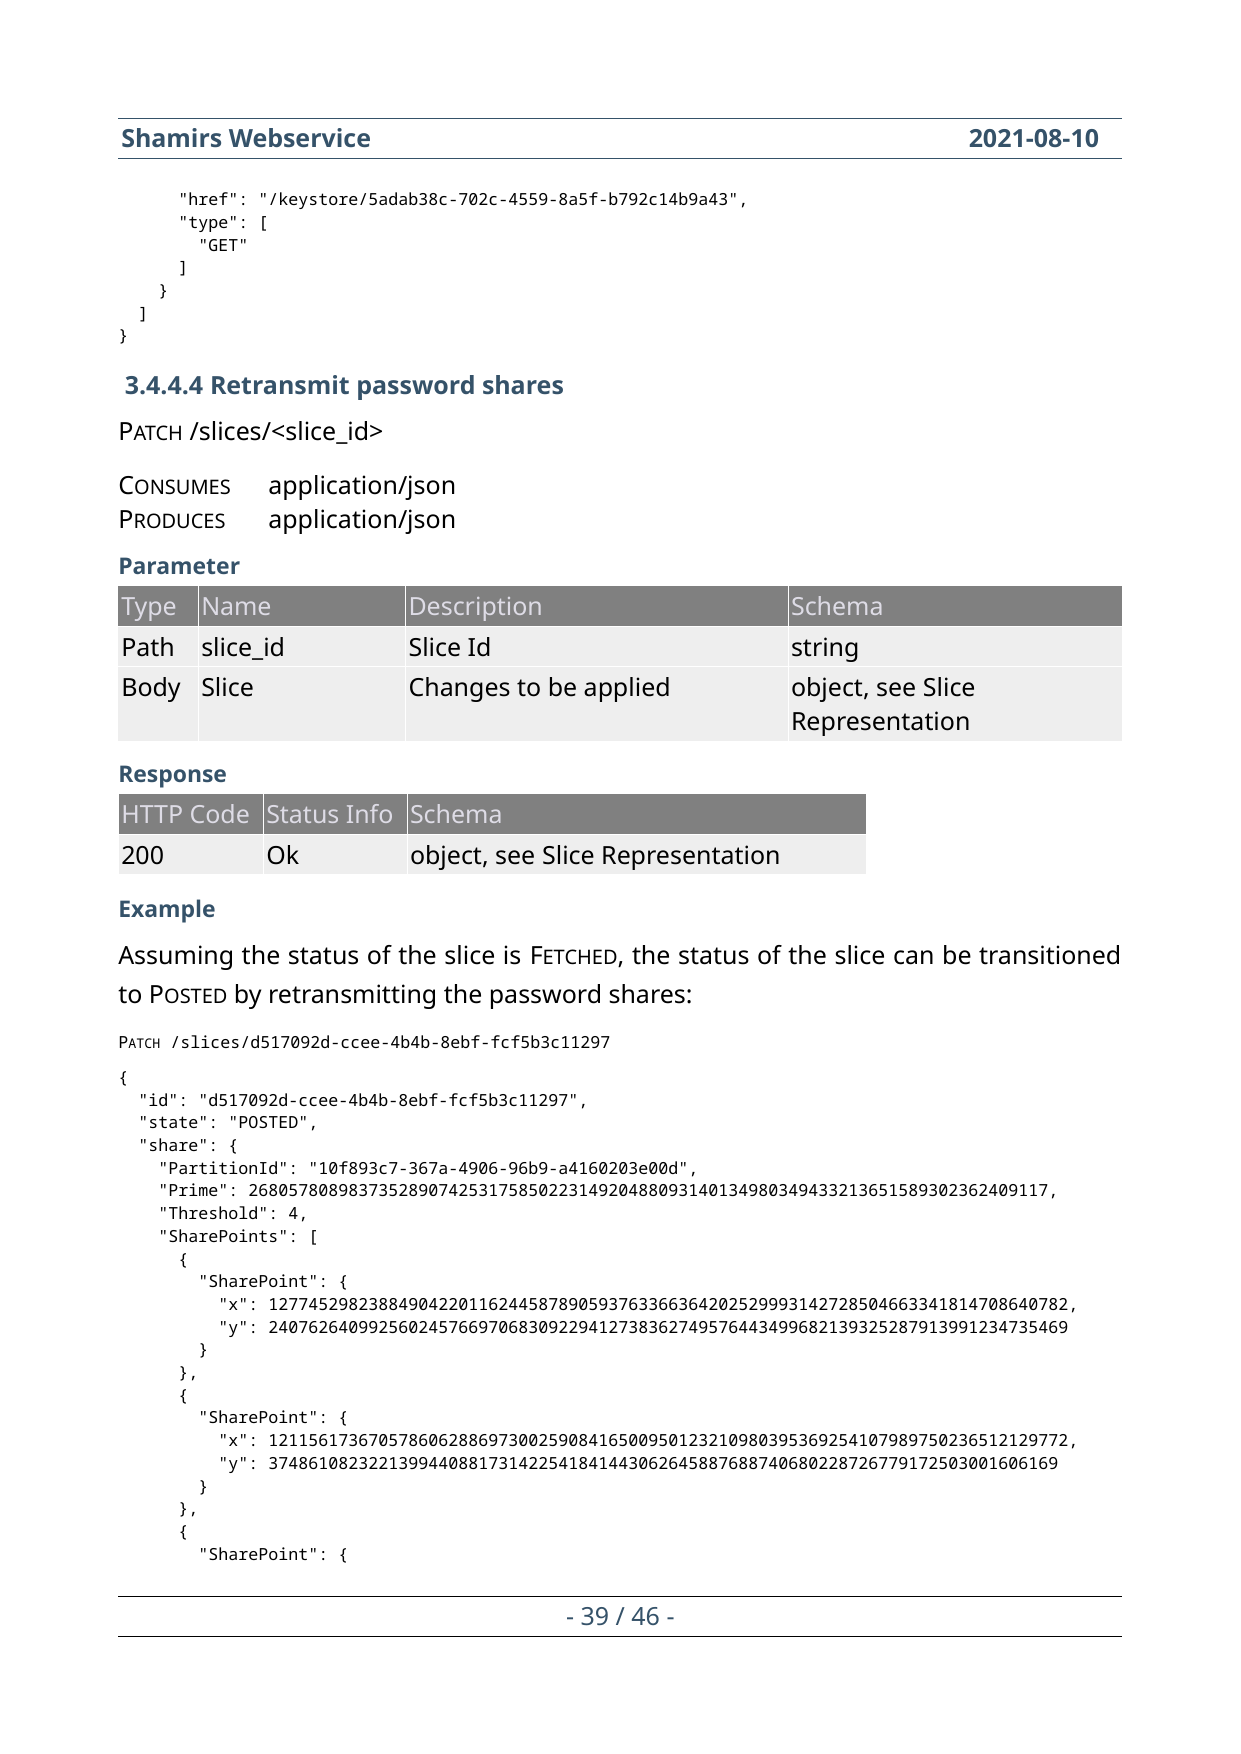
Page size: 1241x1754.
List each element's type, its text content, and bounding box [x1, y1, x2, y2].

text } [118, 324, 1122, 347]
text "SharePoint": { [118, 1542, 1122, 1565]
text "share": { [118, 1133, 1122, 1156]
text "state": "POSTED", [118, 1111, 1122, 1133]
text Parameter [118, 550, 1122, 581]
text Example [118, 893, 1122, 924]
text "GET" [118, 233, 1122, 256]
text "y": 3748610823221399440881731422541841443062645887688740680228726779172503001606169 [118, 1451, 1122, 1474]
table_header Schema [789, 586, 1122, 626]
text ] [118, 256, 1122, 278]
table_cell Changes to be applied [406, 667, 788, 741]
text "x": 12774529823884904220116244587890593763366364202529993142728504663341814708640782, [118, 1292, 1122, 1315]
text "Prime": 26805780898373528907425317585022314920488093140134980349433213651589302362409117, [118, 1179, 1122, 1202]
table_cell object, see Slice Representation [789, 667, 1122, 741]
text "id": "d517092d-ccee-4b4b-8ebf-fcf5b3c11297", [118, 1088, 1122, 1111]
text "SharePoint": { [118, 1270, 1122, 1292]
text Assuming the status of the slice is Fetched, the status of the slice can be transitioned to Posted by retransmitting the password shares: [118, 938, 1122, 1011]
text Produces application/json [118, 502, 1122, 536]
text } [118, 1474, 1122, 1497]
table_cell Body [118, 667, 198, 741]
text { [118, 1519, 1122, 1542]
text "y": 24076264099256024576697068309229412738362749576443499682139325287913991234735469 [118, 1315, 1122, 1338]
text "SharePoints": [ [118, 1224, 1122, 1247]
text "x": 12115617367057860628869730025908416500950123210980395369254107989750236512129772, [118, 1429, 1122, 1451]
text { [118, 1383, 1122, 1406]
table_cell Slice Id [406, 627, 788, 666]
text "type": [ [118, 210, 1122, 233]
text } [118, 1338, 1122, 1361]
table_cell Slice [199, 667, 405, 741]
table_header HTTP Code [119, 794, 263, 834]
subtitle Retransmit password shares [118, 367, 1122, 402]
text { [118, 1065, 1122, 1088]
text "SharePoint": { [118, 1406, 1122, 1429]
table_cell Ok [264, 835, 407, 874]
table_cell slice_id [199, 627, 405, 666]
text "Threshold": 4, [118, 1202, 1122, 1224]
text }, [118, 1361, 1122, 1383]
table_header Name [199, 586, 405, 626]
table_header Schema [408, 794, 866, 834]
table_cell 200 [119, 835, 263, 874]
table_cell string [789, 627, 1122, 666]
text { [118, 1247, 1122, 1270]
table_cell object, see Slice Representation [408, 835, 866, 874]
text }, [118, 1497, 1122, 1519]
text "PartitionId": "10f893c7-367a-4906-96b9-a4160203e00d", [118, 1156, 1122, 1179]
text Response [118, 758, 1122, 789]
table_header Description [406, 586, 788, 626]
text Patch /slices/<slice_id> [118, 414, 1122, 448]
table_header Type [118, 586, 198, 626]
table_header Status Info [264, 794, 407, 834]
text Consumes application/json [118, 468, 1122, 502]
text } [118, 278, 1122, 301]
table_cell Path [118, 627, 198, 666]
text "href": "/keystore/5adab38c-702c-4559-8a5f-b792c14b9a43", [118, 188, 1122, 210]
text Patch /slices/d517092d-ccee-4b4b-8ebf-fcf5b3c11297 [118, 1031, 1122, 1053]
text ] [118, 301, 1122, 324]
